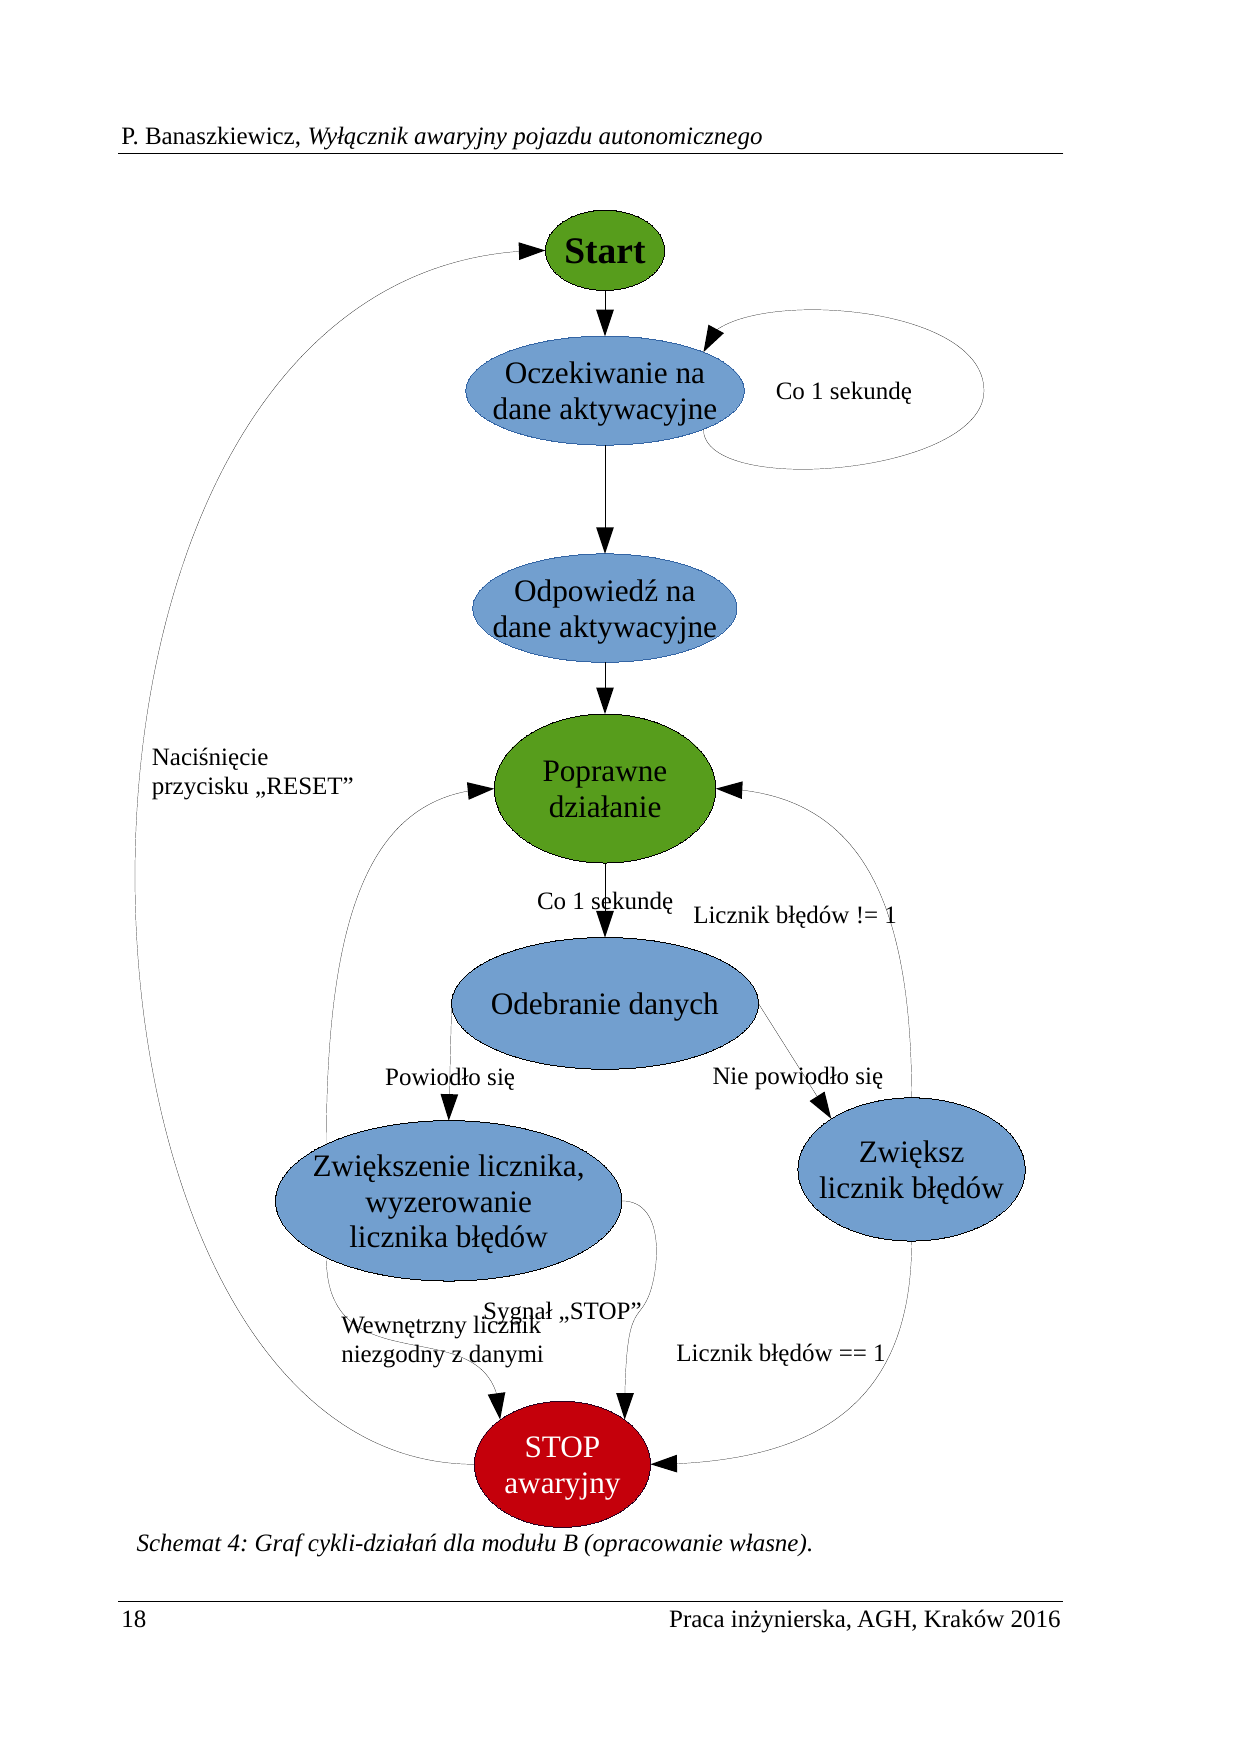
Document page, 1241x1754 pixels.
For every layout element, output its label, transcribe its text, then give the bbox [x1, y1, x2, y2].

text Schemat 4: Graf cykli-działań dla modułu B (opracowanie własne). [136, 210, 1045, 1556]
